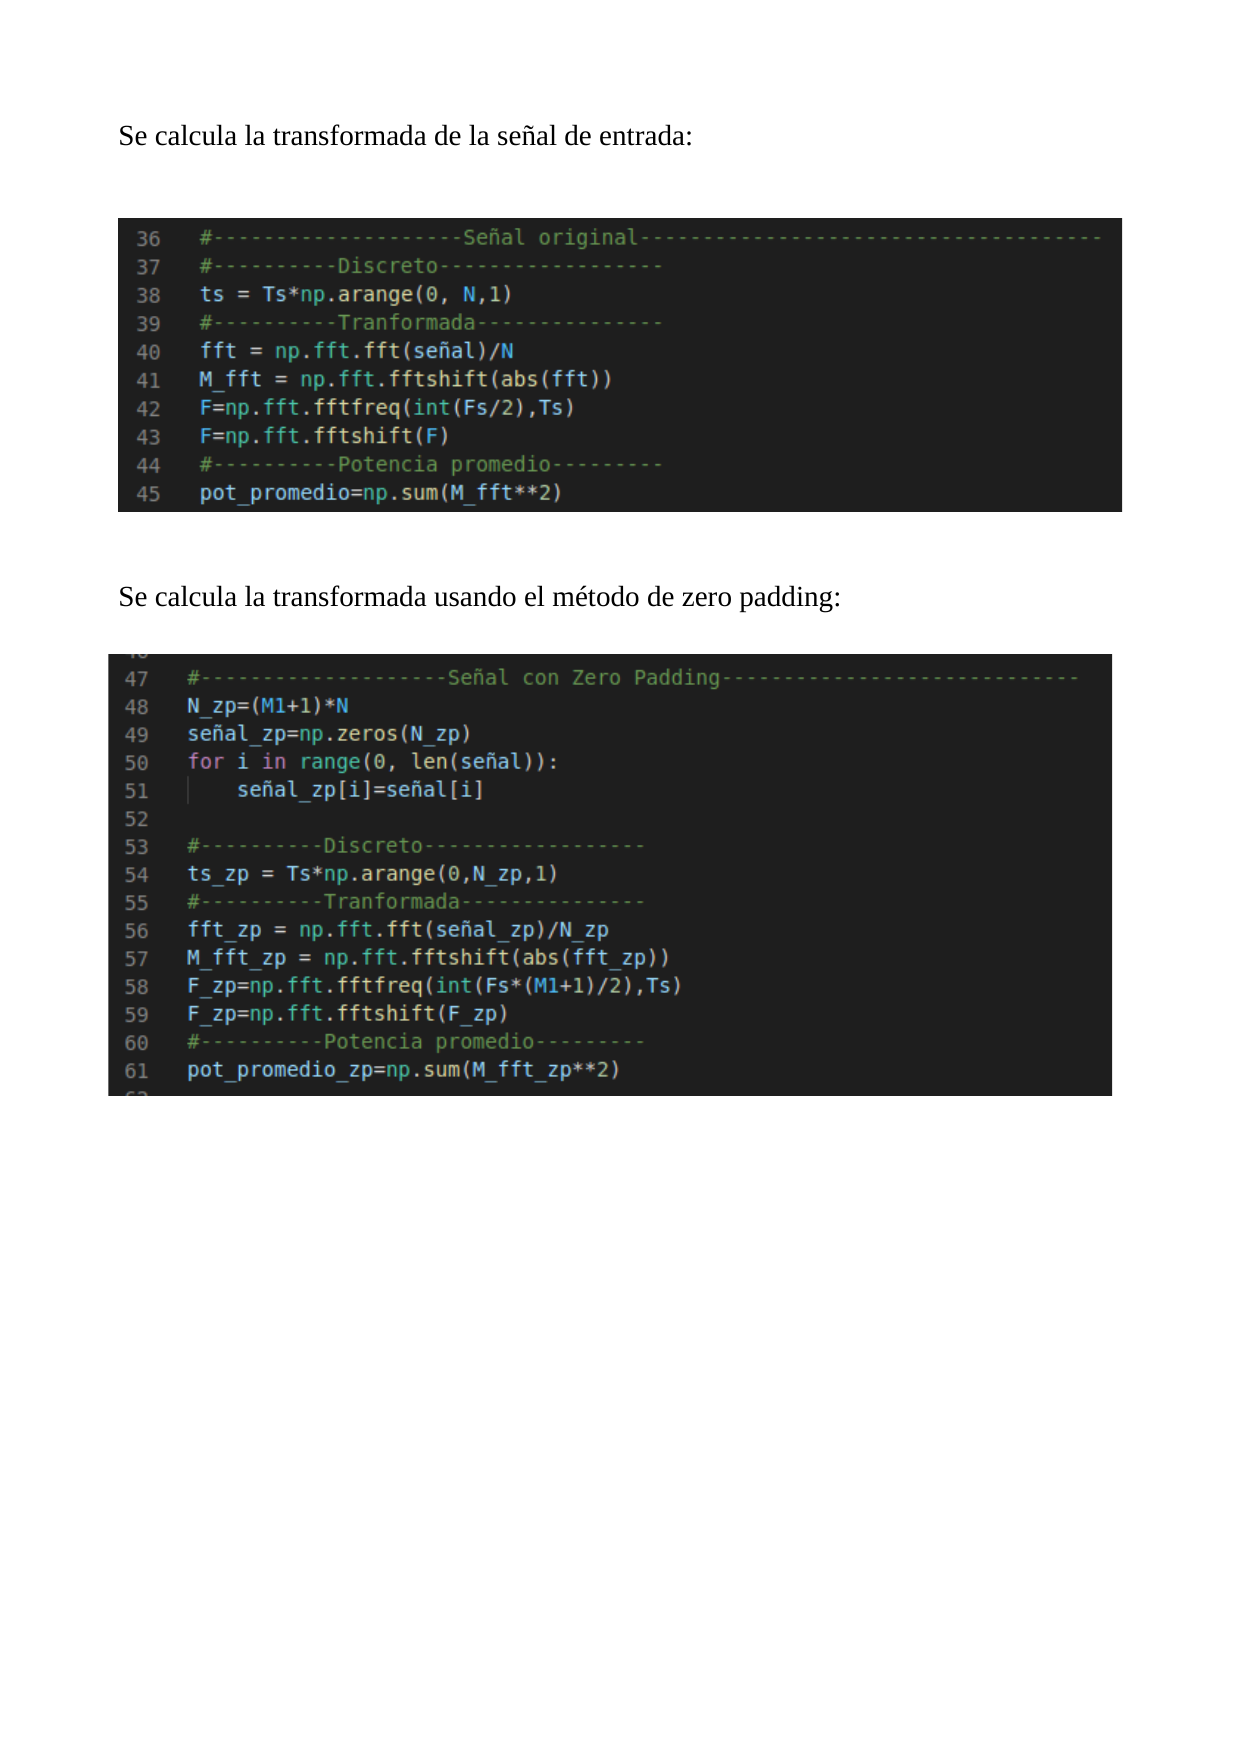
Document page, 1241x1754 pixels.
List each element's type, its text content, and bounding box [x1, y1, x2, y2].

text Se calcula la transformada de la señal de entrada: [118, 118, 1122, 152]
picture [108, 654, 1113, 1096]
picture [118, 218, 1123, 512]
text Se calcula la transformada usando el método de zero padding: [118, 579, 1122, 612]
